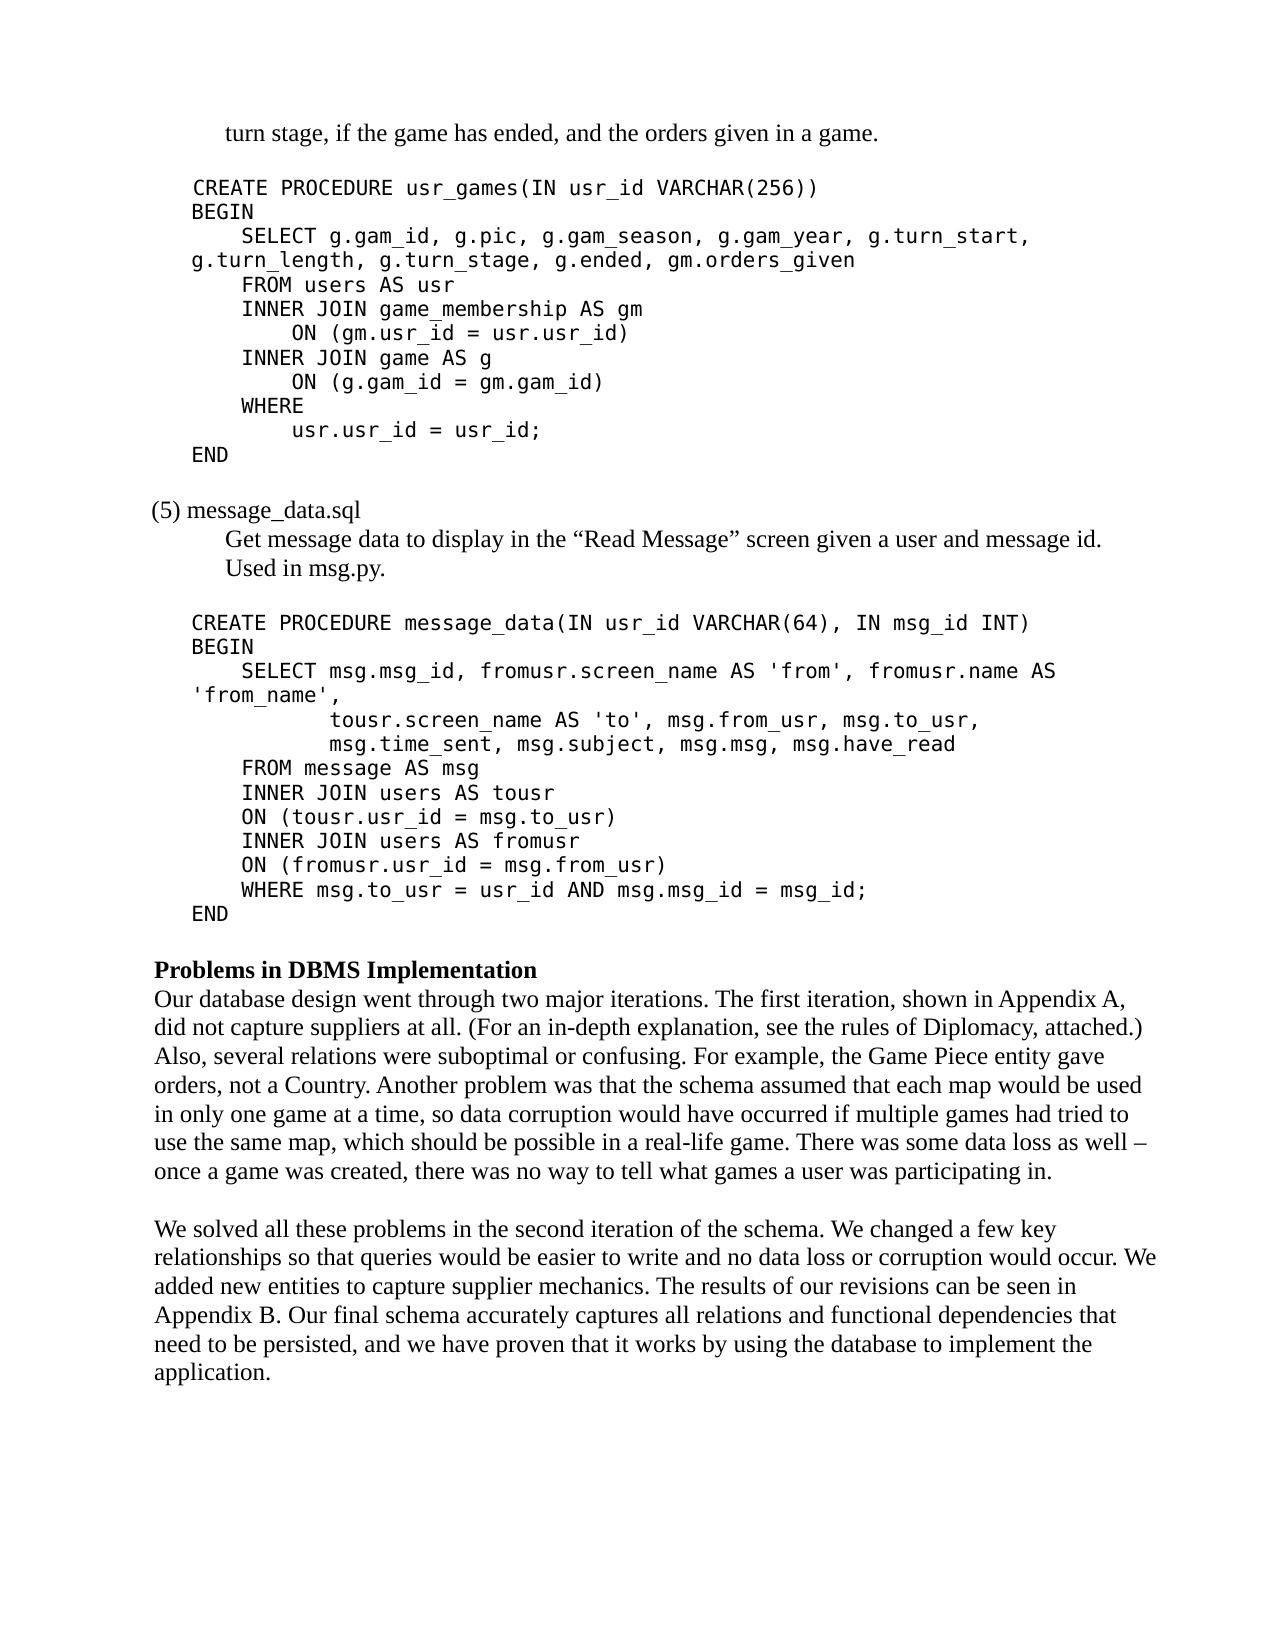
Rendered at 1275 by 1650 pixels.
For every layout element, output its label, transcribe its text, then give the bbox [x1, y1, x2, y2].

text Get message data to display in the “Read Message” screen given a user and message id. [151, 524, 1157, 553]
text We solved all these problems in the second iteration of the schema. We changed a few key relationships so that queries would be easier to write and no data loss or corruption would occur. We added new entities to capture supplier mechanics. The results of our revisions can be seen in Appendix B. Our final schema accurately captures all relations and functional dependencies that need to be persisted, and we have proven that it works by using the database to implement the application. [154, 1214, 1157, 1386]
text Problems in DBMS Implementation [154, 955, 1157, 984]
text Our database design went through two major iterations. The first iteration, shown in Appendix A, did not capture suppliers at all. (For an in-depth explanation, see the rules of Diplomacy, attached.) Also, several relations were suboptimal or confusing. For example, the Game Piece entity gave orders, not a Country. Another problem was that the schema assumed that each map would be used in only one game at a time, so data corruption would have occurred if multiple games had tried to use the same map, which should be possible in a real-life game. There was some data loss as well – once a game was created, there was no way to tell what games a user was participating in. [154, 984, 1157, 1185]
text (5) message_data.sql [151, 496, 1157, 524]
text Used in msg.py. [151, 553, 1157, 582]
text CREATE PROCEDURE usr_games(IN usr_id VARCHAR(256)) BEGIN SELECT g.gam_id, g.pic, g.gam_season, g.gam_year, g.turn_start, g.turn_length, g.turn_stage, g.ended, gm.orders_given FROM users AS usr INNER JOIN game_membership AS gm ON (gm.usr_id = usr.usr_id) INNER JOIN game AS g ON (g.gam_id = gm.gam_id) WHERE usr.usr_id = usr_id; END [191, 176, 1157, 467]
text turn stage, if the game has ended, and the orders given in a game. [151, 118, 1157, 147]
text CREATE PROCEDURE message_data(IN usr_id VARCHAR(64), IN msg_id INT) BEGIN SELECT msg.msg_id, fromusr.screen_name AS 'from', fromusr.name AS 'from_name', tousr.screen_name AS 'to', msg.from_usr, msg.to_usr, msg.time_sent, msg.subject, msg.msg, msg.have_read FROM message AS msg INNER JOIN users AS tousr ON (tousr.usr_id = msg.to_usr) INNER JOIN users AS fromusr ON (fromusr.usr_id = msg.from_usr) WHERE msg.to_usr = usr_id AND msg.msg_id = msg_id; END [191, 611, 1157, 926]
